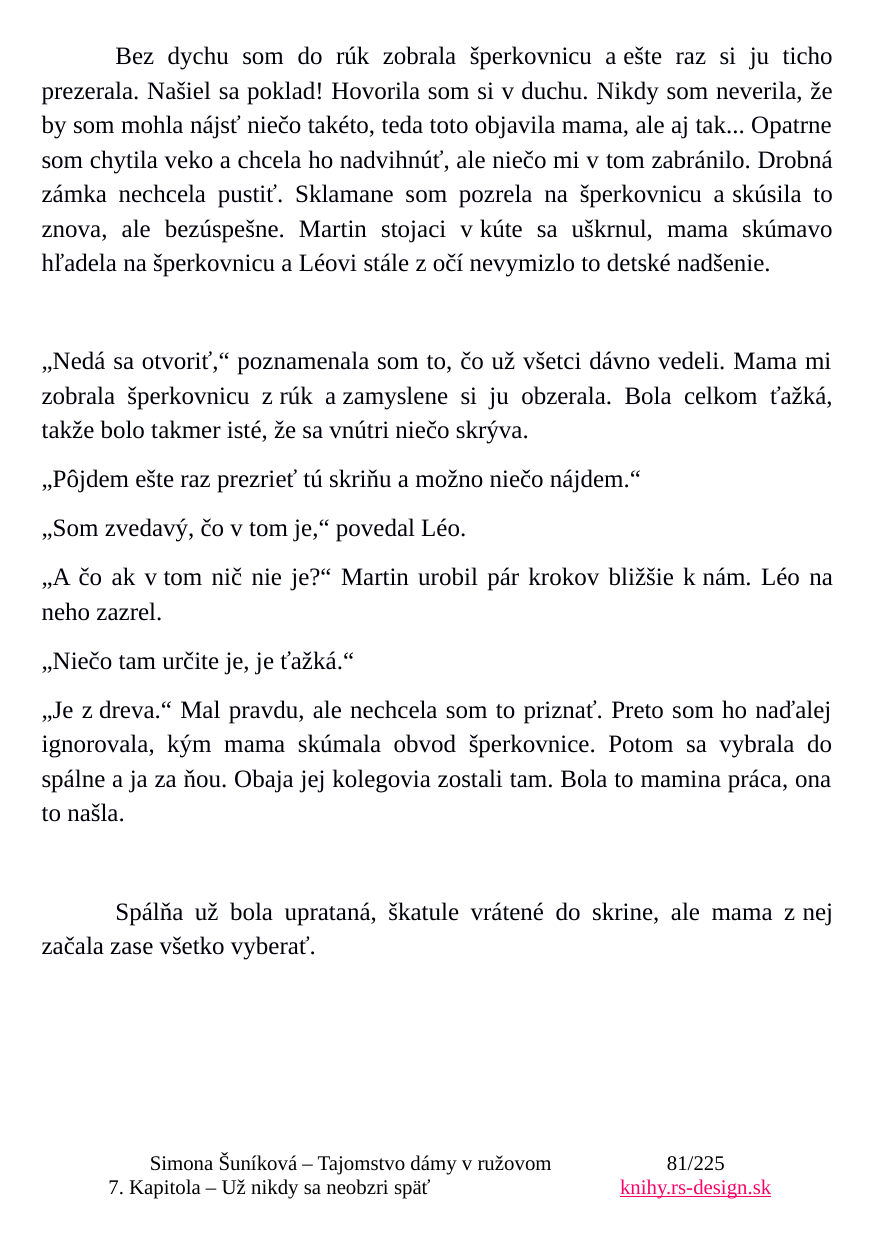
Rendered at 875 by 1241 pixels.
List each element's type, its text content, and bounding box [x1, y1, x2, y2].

text „Je z dreva.“ Mal pravdu, ale nechcela som to priznať. Preto som ho naďalej ignorovala, kým mama skúmala obvod šperkovnice. Potom sa vybrala do spálne a ja za ňou. Obaja jej kolegovia zostali tam. Bola to mamina práca, ona to našla. [41, 695, 833, 827]
text „Som zvedavý, čo v tom je,“ povedal Léo. [41, 513, 833, 542]
text „Niečo tam určite je, je ťažká.“ [41, 646, 833, 675]
text Spálňa už bola uprataná, škatule vrátené do skrine, ale mama z nej začala zase všetko vyberať. [41, 897, 833, 960]
text „A čo ak v tom nič nie je?“ Martin urobil pár krokov bližšie k nám. Léo na neho zazrel. [41, 562, 833, 626]
text „Nedá sa otvoriť,“ poznamenala som to, čo už všetci dávno vedeli. Mama mi zobrala šperkovnicu z rúk a zamyslene si ju obzerala. Bola celkom ťažká, takže bolo takmer isté, že sa vnútri niečo skrýva. [41, 346, 833, 444]
text Bez dychu som do rúk zobrala šperkovnicu a ešte raz si ju ticho prezerala. Našiel sa poklad! Hovorila som si v duchu. Nikdy som neverila, že by som mohla nájsť niečo takéto, teda toto objavila mama, ale aj tak... Opatrne som chytila veko a chcela ho nadvihnúť, ale niečo mi v tom zabránilo. Drobná zámka nechcela pustiť. Sklamane som pozrela na šperkovnicu a skúsila to znova, ale bezúspešne. Martin stojaci v kúte sa uškrnul, mama skúmavo hľadela na šperkovnicu a Léovi stále z očí nevymizlo to detské nadšenie. [41, 41, 833, 277]
text „Pôjdem ešte raz prezrieť tú skriňu a možno niečo nájdem.“ [41, 464, 833, 493]
